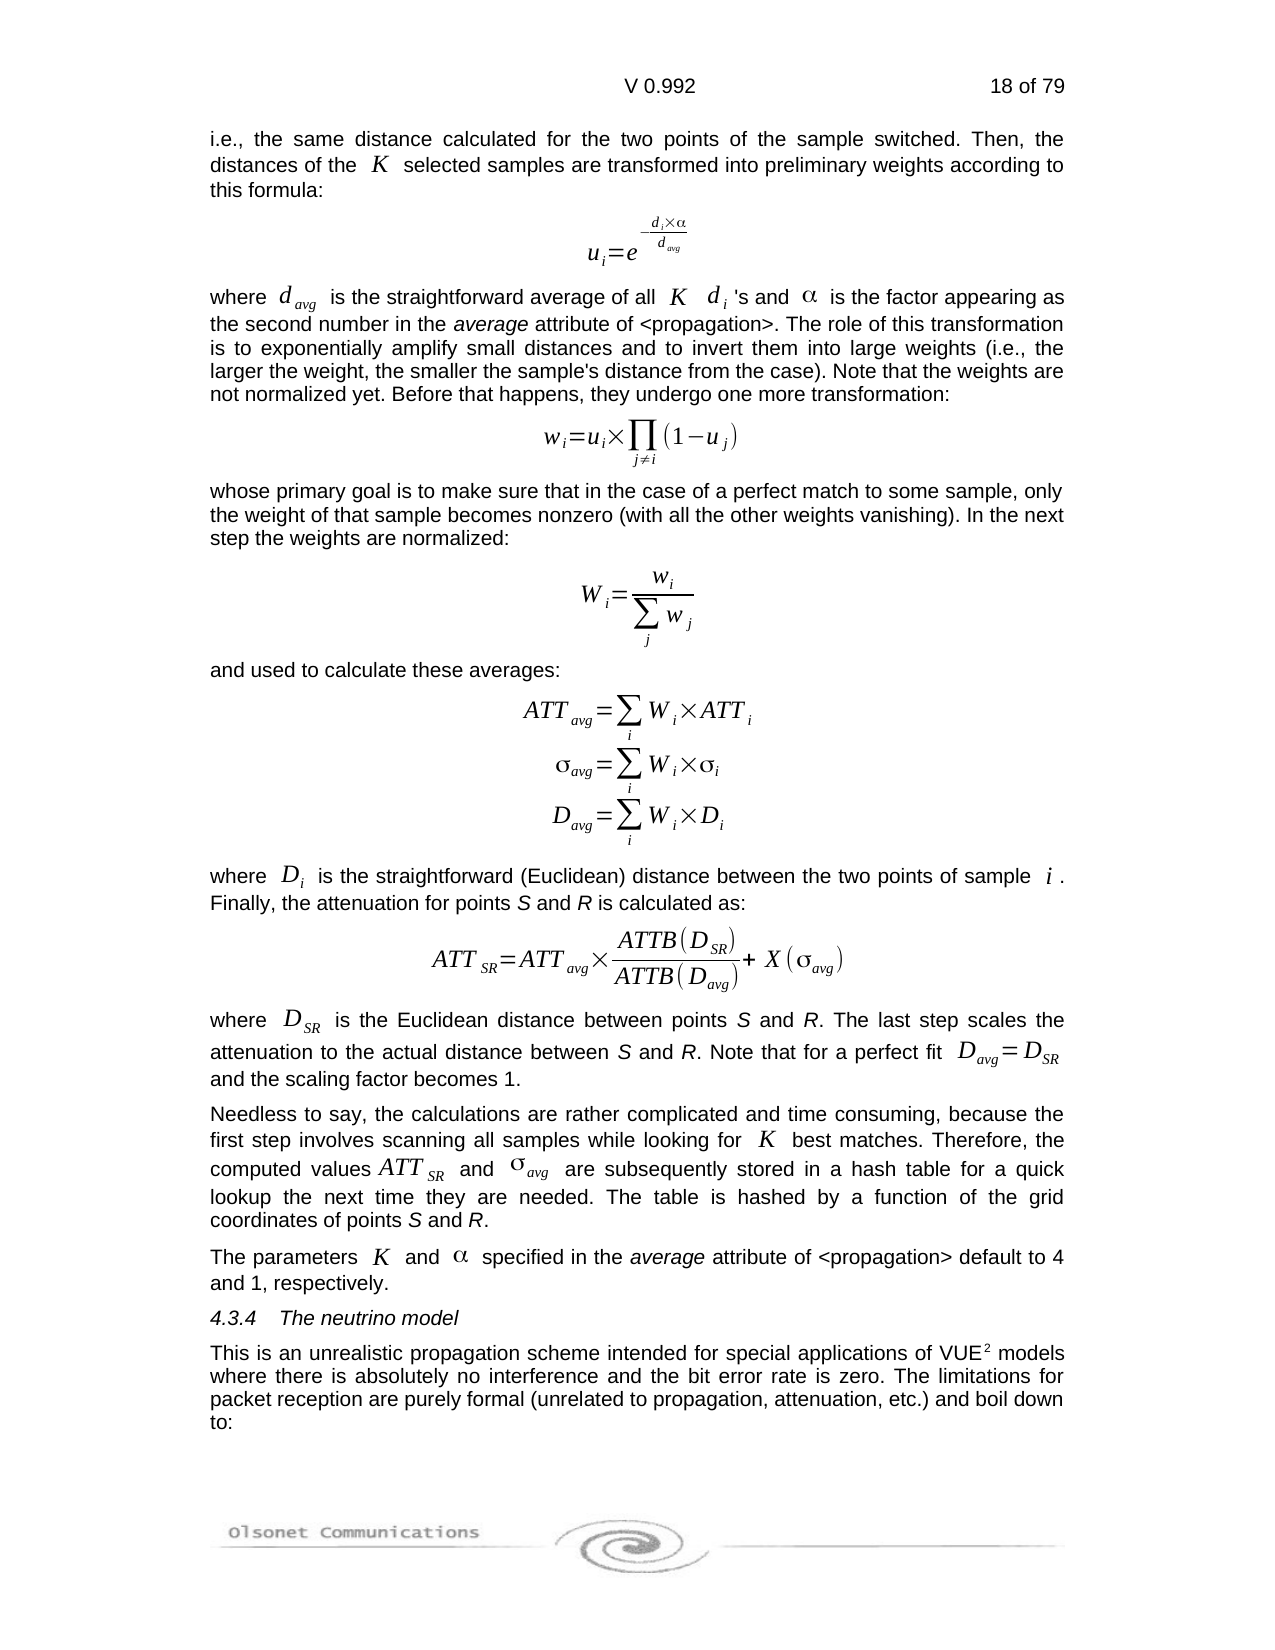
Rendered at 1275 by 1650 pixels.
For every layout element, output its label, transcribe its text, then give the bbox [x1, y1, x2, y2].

text and used to calculate these averages: [210, 659, 1065, 682]
text where is the straightforward average of all 's and is the factor appearing as the second number in the average attribute of <propagation>. The role of this transformation is to exponentially amplify small distances and to invert them into large weights (i.e., the larger the weight, the smaller the sample's distance from the case). Note that the weights are not normalized yet. Before that happens, they undergo one more transformation: [210, 281, 1065, 406]
text whose primary goal is to make sure that in the case of a perfect match to some sample, only the weight of that sample becomes nonzero (with all the other weights vanishing). In the next step the weights are normalized: [210, 480, 1065, 549]
picture [210, 1504, 1065, 1596]
text where is the Euclidean distance between points S and R. The last step scales the attenuation to the actual distance between S and R. Note that for a perfect fit and the scaling factor becomes 1. [210, 1005, 1065, 1091]
text This is an unrealistic propagation scheme intended for special applications of VUE2 models where there is absolutely no interference and the bit error rate is zero. The limitations for packet reception are purely formal (unrelated to propagation, attenuation, etc.) and boil down to: [210, 1341, 1065, 1434]
text where is the straightforward (Euclidean) distance between the two points of sample . Finally, the attenuation for points S and R is calculated as: [210, 860, 1065, 915]
text Needless to say, the calculations are rather complicated and time consuming, because the first step involves scanning all samples while looking for best matches. Therefore, the computed values and are subsequently stored in a hash table for a quick lookup the next time they are needed. The table is hashed by a function of the grid coordinates of points S and R. [210, 1103, 1065, 1232]
text i.e., the same distance calculated for the two points of the sample switched. Then, the distances of the selected samples are transformed into preliminary weights according to this formula: [210, 128, 1065, 202]
subtitle The neutrino model [210, 1306, 1065, 1329]
text The parameters and specified in the average attribute of <propagation> default to 4 and 1, respectively. [210, 1243, 1065, 1294]
